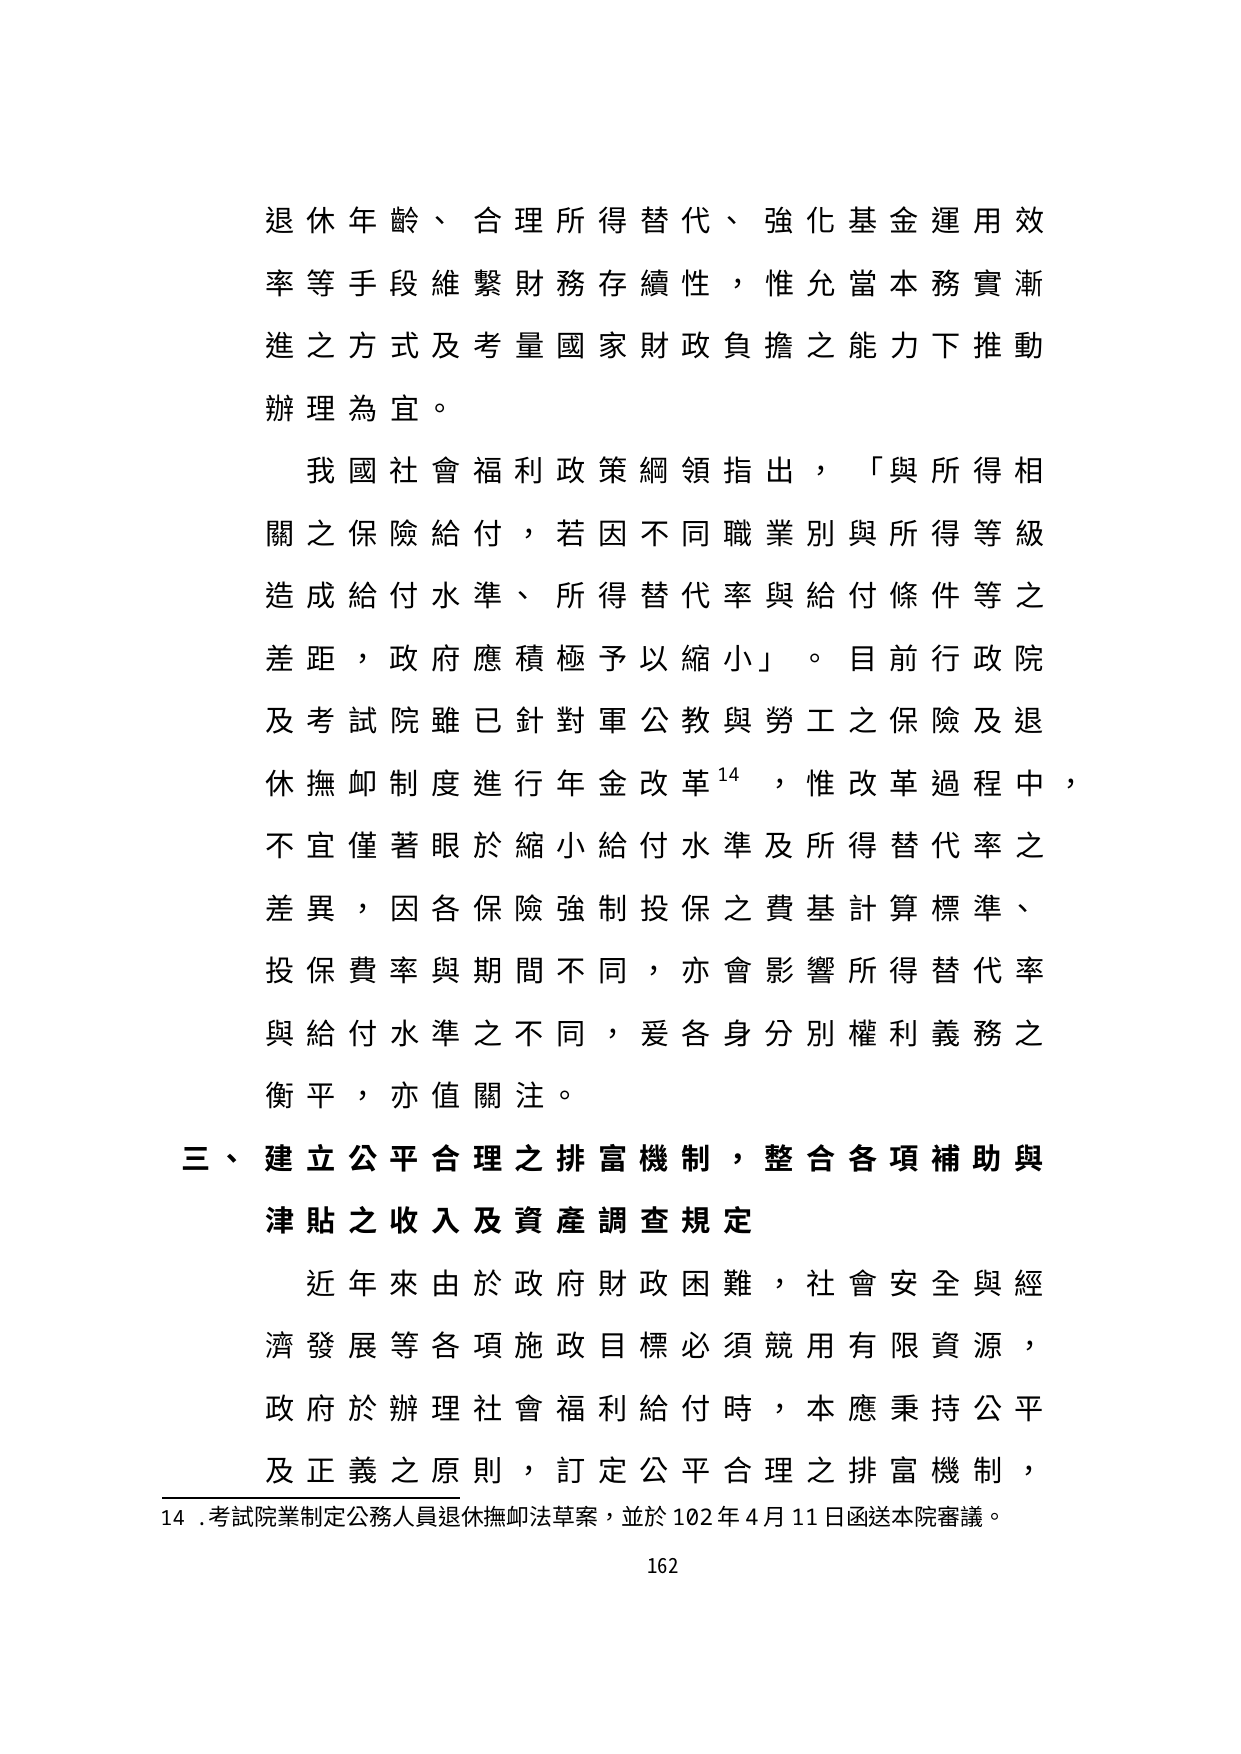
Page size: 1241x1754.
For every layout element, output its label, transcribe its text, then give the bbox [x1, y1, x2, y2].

text .考試院業制定公務人員退休撫卹法草案，並於102年4月11日函送本院審議。 [160, 1498, 1063, 1532]
text 我國社會福利政策綱領指出，「與所得相關之保險給付，若因不同職業別與所得等級造成給付水準、所得替代率與給付條件等之差距，政府應積極予以縮小」。目前行政院及考試院雖已針對軍公教與勞工之保險及退休撫卹制度進行年金改革，惟改革過程中，不宜僅著眼於縮小給付水準及所得替代率之差異，因各保險強制投保之費基計算標準、投保費率與期間不同，亦會影響所得替代率與給付水準之不同，爰各身分別權利義務之衡平，亦值關注。 [234, 427, 1050, 1115]
text 近年來由於政府財政困難，社會安全與經濟發展等各項施政目標必須競用有限資源，政府於辦理社會福利給付時，本應秉持公平及正義之原則，訂定公平合理之排富機制， [234, 1240, 1050, 1490]
text 退休年齡、合理所得替代、強化基金運用效率等手段維繫財務存續性，惟允當本務實漸進之方式及考量國家財政負擔之能力下推動辦理為宜。 [234, 177, 1050, 427]
text 三、建立公平合理之排富機制，整合各項補助與津貼之收入及資產調查規定 [175, 1115, 1050, 1240]
